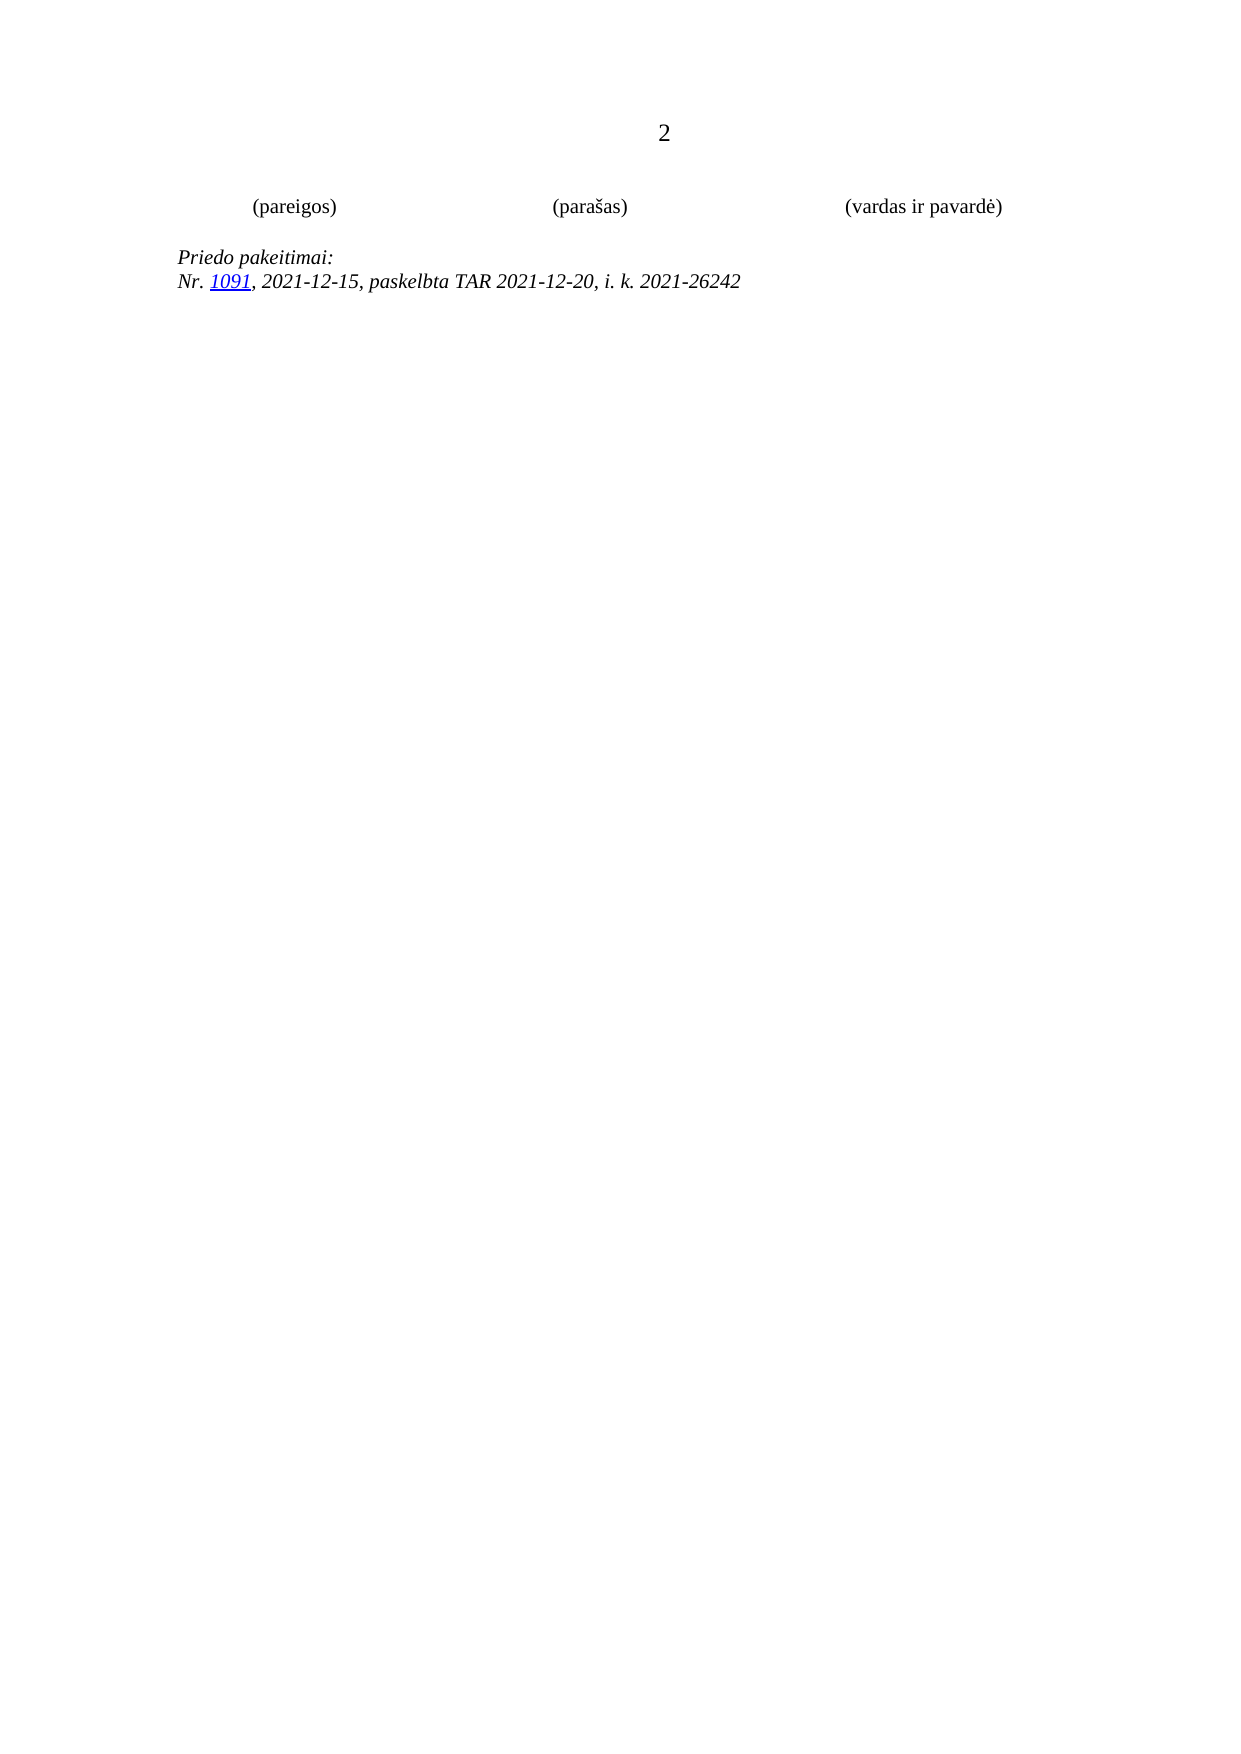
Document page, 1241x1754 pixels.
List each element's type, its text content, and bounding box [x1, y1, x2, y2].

text (pareigos) (parašas) (vardas ir pavardė) [177, 192, 1151, 218]
text Priedo pakeitimai: [177, 244, 1151, 269]
text Nr. 1091, 2021-12-15, paskelbta TAR 2021-12-20, i. k. 2021-26242 [177, 269, 1151, 293]
